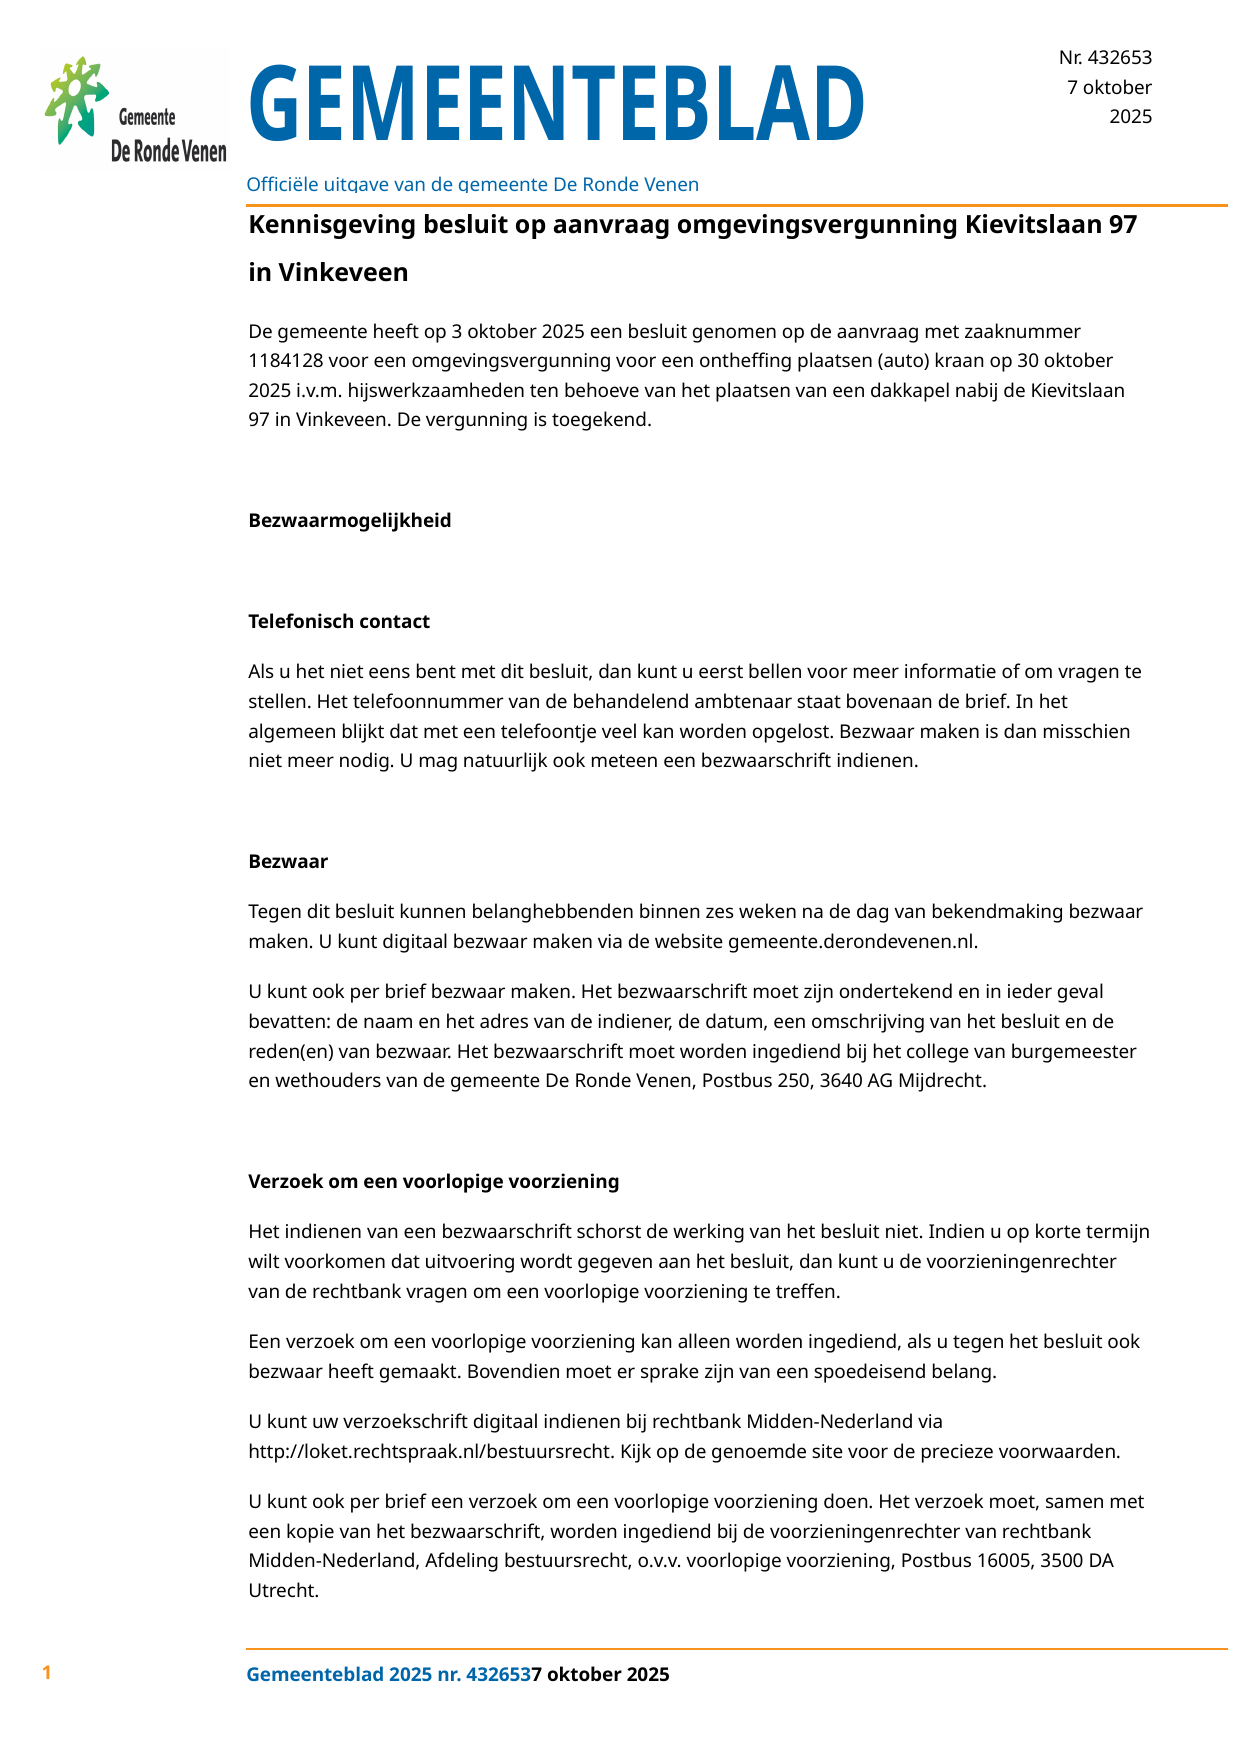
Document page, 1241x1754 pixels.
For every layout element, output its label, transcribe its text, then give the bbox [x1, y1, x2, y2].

text Bezwaar [248, 848, 1152, 874]
text Telefonisch contact [248, 608, 1152, 634]
text Bezwaarmogelijkheid [248, 507, 1152, 533]
text Het indienen van een bezwaarschrift schorst de werking van het besluit niet. Indien u op korte termijn wilt voorkomen dat uitvoering wordt gegeven aan het besluit, dan kunt u de voorzieningenrechter van de rechtbank vragen om een voorlopige voorziening te treffen. [248, 1219, 1152, 1304]
picture [41, 47, 231, 172]
text Tegen dit besluit kunnen belanghebbenden binnen zes weken na de dag van bekendmaking bezwaar maken. U kunt digitaal bezwaar maken via de website gemeente.derondevenen.nl. [248, 899, 1152, 954]
text Een verzoek om een voorlopige voorziening kan alleen worden ingediend, als u tegen het besluit ook bezwaar heeft gemaakt. Bovendien moet er sprake zijn van een spoedeisend belang. [248, 1328, 1152, 1384]
text U kunt uw verzoekschrift digitaal indienen bij rechtbank Midden-Nederland via http://loket.rechtspraak.nl/bestuursrecht. Kijk op de genoemde site voor de precieze voorwaarden. [248, 1408, 1152, 1464]
text Kennisgeving besluit op aanvraag omgevingsvergunning Kievitslaan 97 in Vinkeveen [248, 207, 1152, 288]
text Als u het niet eens bent met dit besluit, dan kunt u eerst bellen voor meer informatie of om vragen te stellen. Het telefoonnummer van de behandelend ambtenaar staat bovenaan de brief. In het algemeen blijkt dat met een telefoontje veel kan worden opgelost. Bezwaar maken is dan misschien niet meer nodig. U mag natuurlijk ook meteen een bezwaarschrift indienen. [248, 659, 1152, 773]
text De gemeente heeft op 3 oktober 2025 een besluit genomen op de aanvraag met zaaknummer 1184128 voor een omgevingsvergunning voor een ontheffing plaatsen (auto) kraan op 30 oktober 2025 i.v.m. hijswerkzaamheden ten behoeve van het plaatsen van een dakkapel nabij de Kievitslaan 97 in Vinkeveen. De vergunning is toegekend. [248, 318, 1152, 432]
text U kunt ook per brief een verzoek om een voorlopige voorziening doen. Het verzoek moet, samen met een kopie van het bezwaarschrift, worden ingediend bij de voorzieningenrechter van rechtbank Midden-Nederland, Afdeling bestuursrecht, o.v.v. voorlopige voorziening, Postbus 16005, 3500 DA Utrecht. [248, 1488, 1152, 1603]
text Verzoek om een voorlopige voorziening [248, 1168, 1152, 1194]
text U kunt ook per brief bezwaar maken. Het bezwaarschrift moet zijn ondertekend en in ieder geval bevatten: de naam en het adres van de indiener, de datum, een omschrijving van het besluit en de reden(en) van bezwaar. Het bezwaarschrift moet worden ingediend bij het college van burgemeester en wethouders van de gemeente De Ronde Venen, Postbus 250, 3640 AG Mijdrecht. [248, 979, 1152, 1093]
